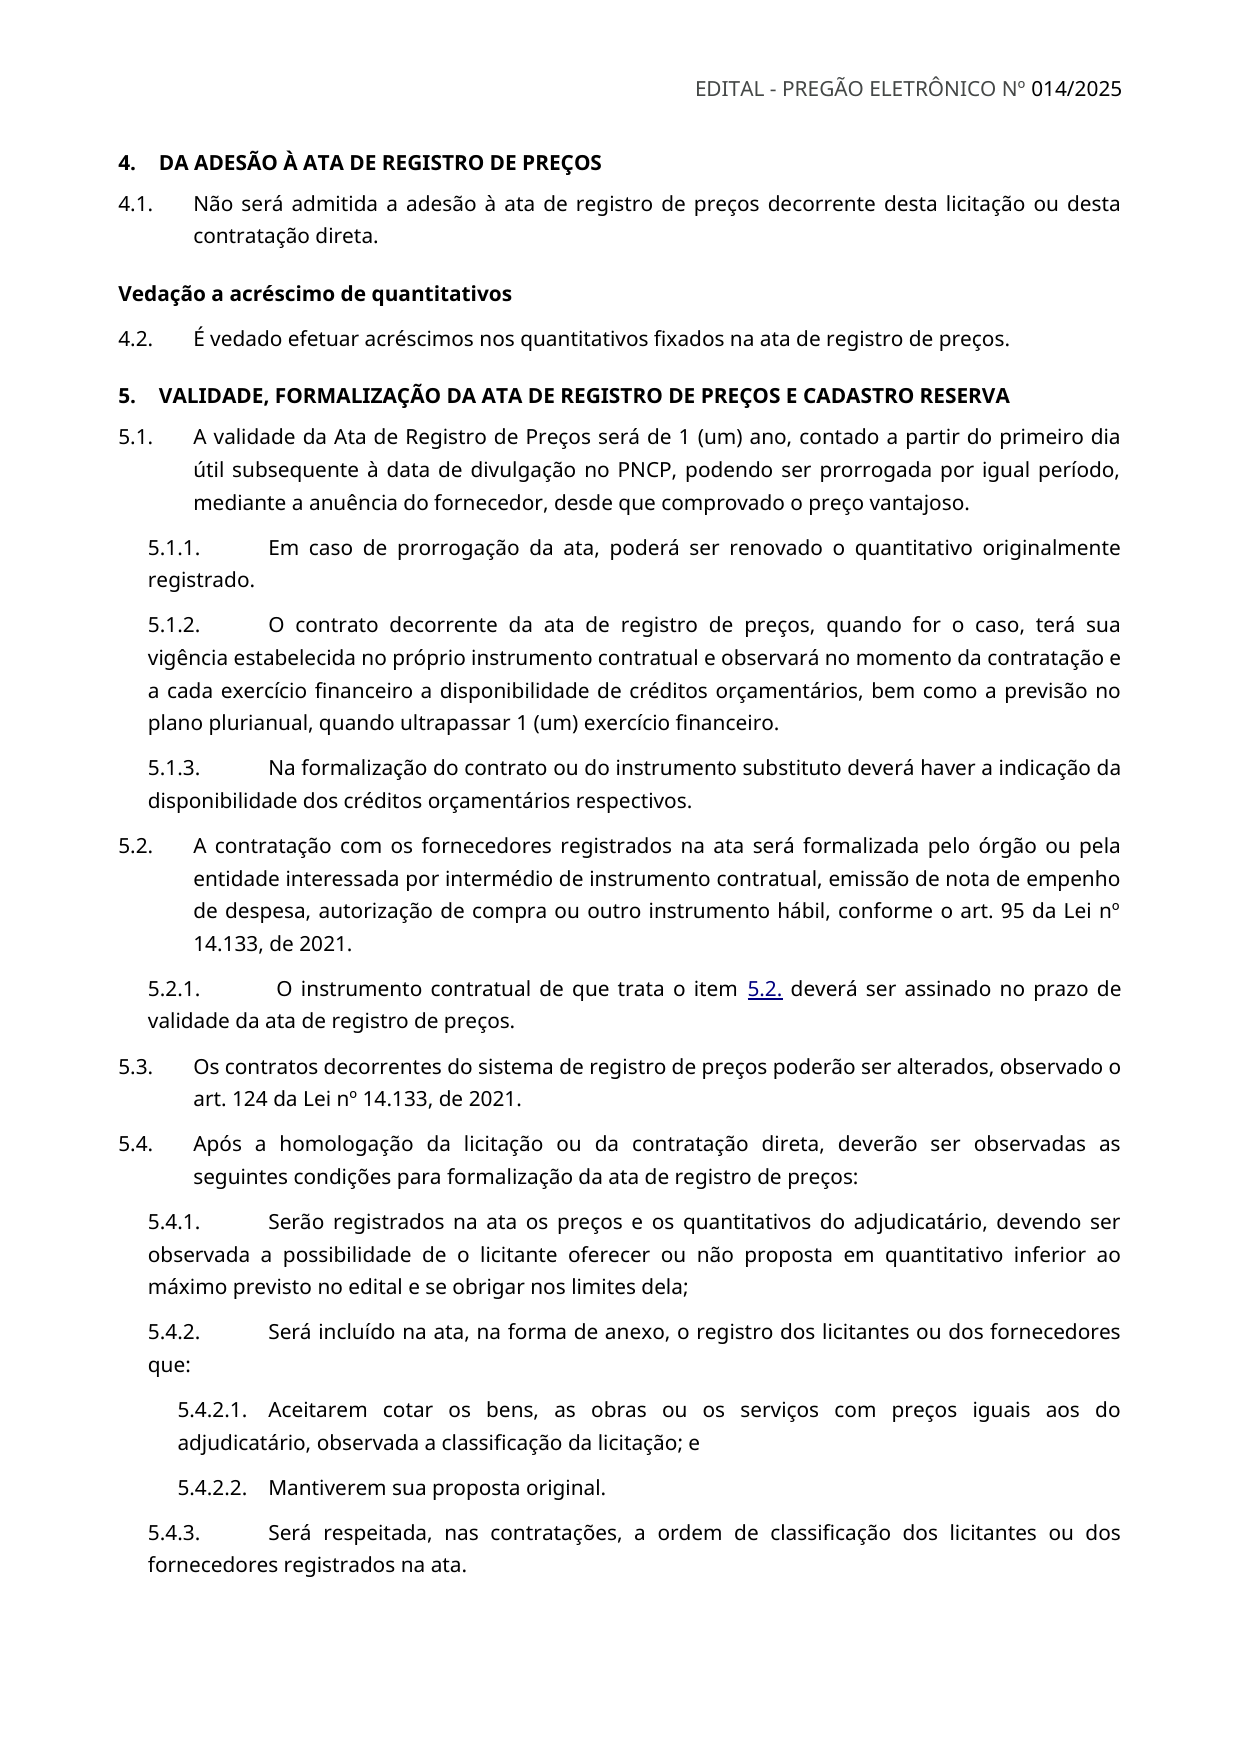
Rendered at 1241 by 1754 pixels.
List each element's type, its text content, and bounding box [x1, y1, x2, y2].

list Na formalização do contrato ou do instrumento substituto deverá haver a indicação da disponibilidade dos créditos orçamentários respectivos. [148, 753, 1122, 814]
list Será respeitada, nas contratações, a ordem de classificação dos licitantes ou dos fornecedores registrados na ata. [148, 1518, 1122, 1579]
list A validade da Ata de Registro de Preços será de 1 (um) ano, contado a partir do primeiro dia útil subsequente à data de divulgação no PNCP, podendo ser prorrogada por igual período, mediante a anuência do fornecedor, desde que comprovado o preço vantajoso. [118, 422, 1122, 516]
list DA ADESÃO À ATA DE REGISTRO DE PREÇOS [118, 148, 1122, 176]
text Vedação a acréscimo de quantitativos [118, 279, 1122, 307]
list Em caso de prorrogação da ata, poderá ser renovado o quantitativo originalmente registrado. [148, 533, 1122, 594]
list VALIDADE, FORMALIZAÇÃO DA ATA DE REGISTRO DE PREÇOS E CADASTRO RESERVA [118, 382, 1122, 410]
list É vedado efetuar acréscimos nos quantitativos fixados na ata de registro de preços. [118, 324, 1122, 352]
list O instrumento contratual de que trata o item 5.2. deverá ser assinado no prazo de validade da ata de registro de preços. [148, 974, 1122, 1035]
list Após a homologação da licitação ou da contratação direta, deverão ser observadas as seguintes condições para formalização da ata de registro de preços: [118, 1129, 1122, 1191]
list A contratação com os fornecedores registrados na ata será formalizada pelo órgão ou pela entidade interessada por intermédio de instrumento contratual, emissão de nota de empenho de despesa, autorização de compra ou outro instrumento hábil, conforme o art. 95 da Lei nº 14.133, de 2021. [118, 831, 1122, 957]
list Os contratos decorrentes do sistema de registro de preços poderão ser alterados, observado o art. 124 da Lei nº 14.133, de 2021. [118, 1052, 1122, 1113]
list Não será admitida a adesão à ata de registro de preços decorrente desta licitação ou desta contratação direta. [118, 189, 1122, 250]
list Aceitarem cotar os bens, as obras ou os serviços com preços iguais aos do adjudicatário, observada a classificação da licitação; e [177, 1395, 1122, 1456]
list O contrato decorrente da ata de registro de preços, quando for o caso, terá sua vigência estabelecida no próprio instrumento contratual e observará no momento da contratação e a cada exercício financeiro a disponibilidade de créditos orçamentários, bem como a previsão no plano plurianual, quando ultrapassar 1 (um) exercício financeiro. [148, 611, 1122, 737]
list Mantiverem sua proposta original. [177, 1473, 1122, 1501]
list Serão registrados na ata os preços e os quantitativos do adjudicatário, devendo ser observada a possibilidade de o licitante oferecer ou não proposta em quantitativo inferior ao máximo previsto no edital e se obrigar nos limites dela; [148, 1207, 1122, 1301]
list Será incluído na ata, na forma de anexo, o registro dos licitantes ou dos fornecedores que: [148, 1317, 1122, 1378]
